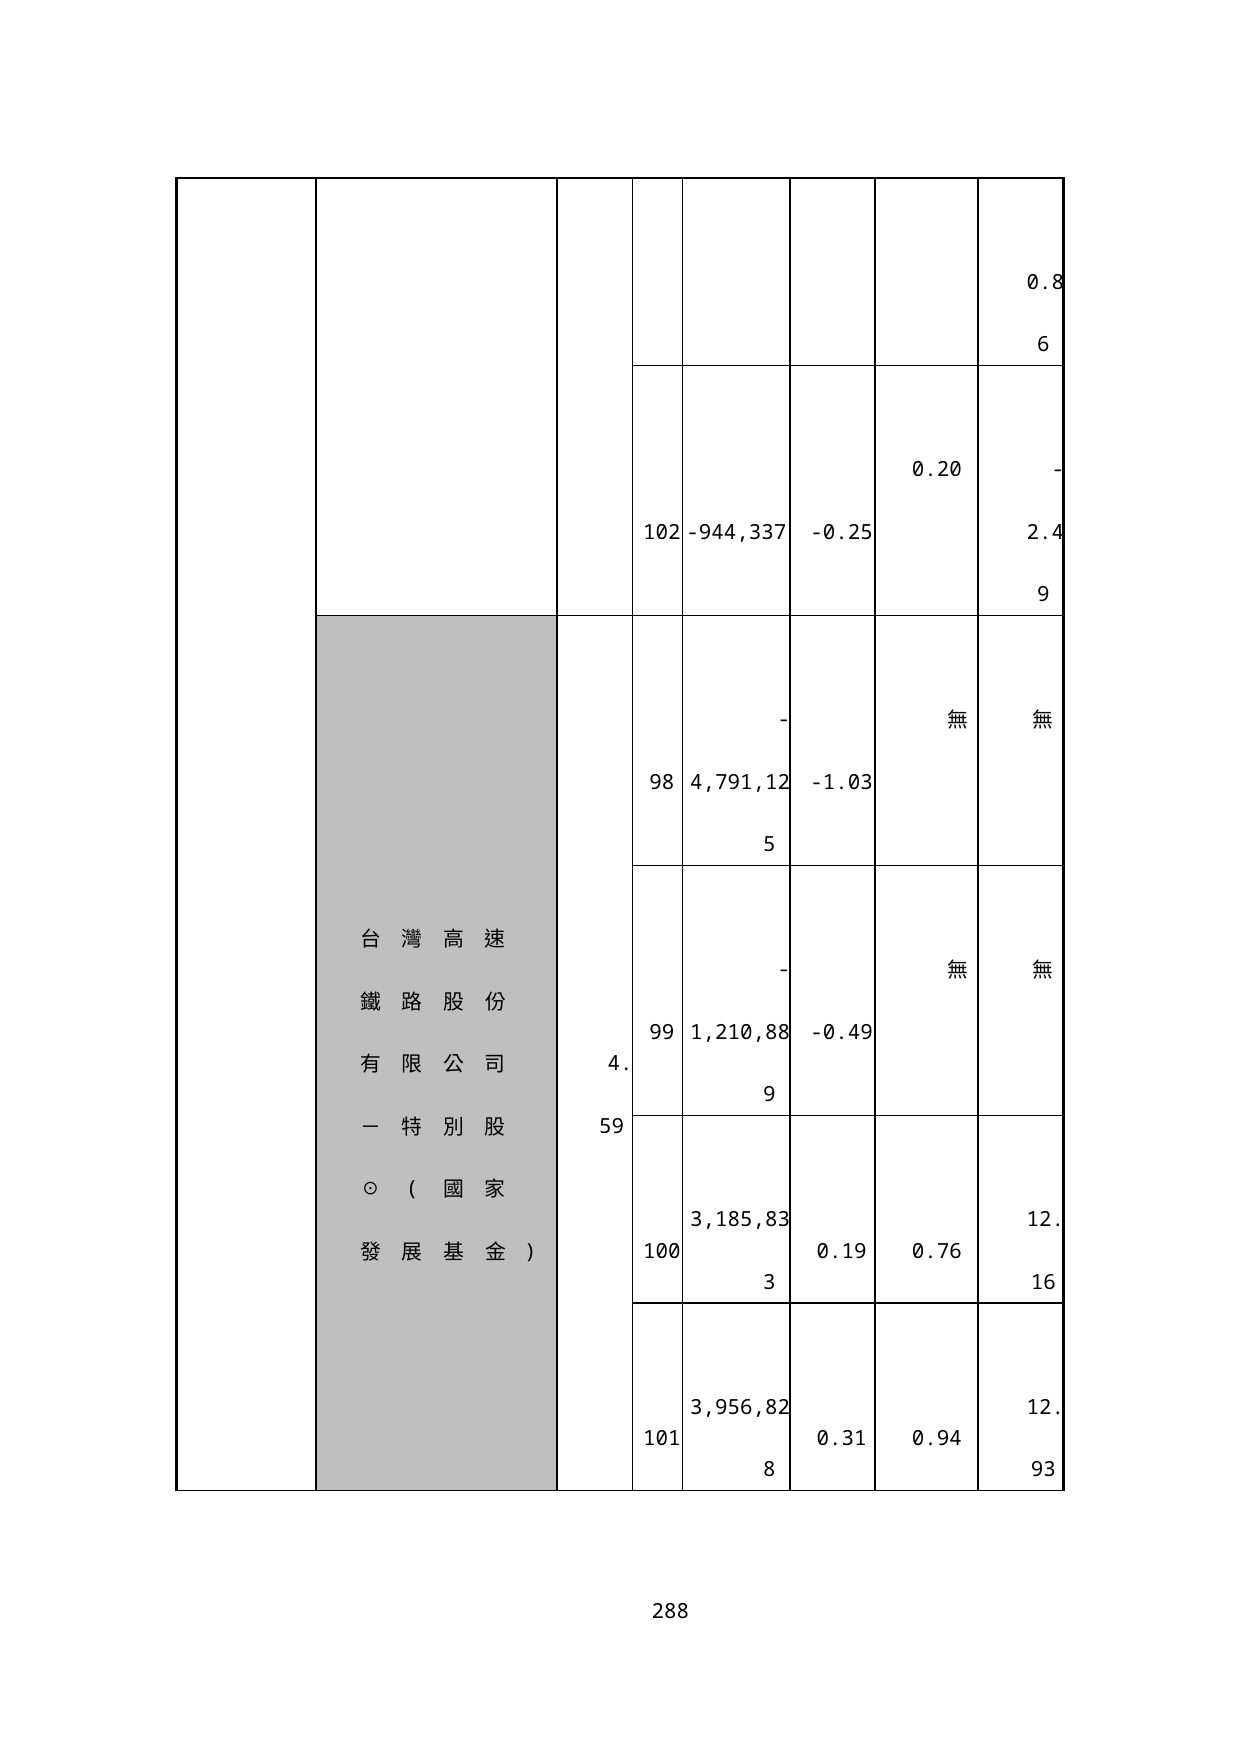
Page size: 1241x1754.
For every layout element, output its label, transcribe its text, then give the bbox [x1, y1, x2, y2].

table_cell [558, 179, 632, 615]
table_cell -1.03 [791, 616, 874, 865]
table_cell -0.86 [979, 179, 1062, 365]
table_cell 無 [876, 616, 977, 865]
table_cell 101 [633, 1304, 682, 1490]
table_cell 0.94 [876, 1304, 977, 1490]
table_cell [317, 179, 556, 615]
table_cell 台灣高速鐵路股份有限公司－特別股☉(國家發展基金) [317, 616, 556, 1490]
table_cell 無 [876, 866, 977, 1115]
table_cell [683, 179, 789, 365]
table_cell 98 [633, 616, 682, 865]
table_cell 12.93 [979, 1304, 1062, 1490]
table_cell 3,956,828 [683, 1304, 789, 1490]
table_cell 4.59 [558, 616, 632, 1490]
table_cell -2.49 [979, 366, 1062, 615]
table_cell -0.25 [791, 366, 874, 615]
table_cell -4,791,125 [683, 616, 789, 865]
table_cell [876, 179, 977, 365]
table_cell [178, 179, 315, 1490]
table_cell 0.76 [876, 1116, 977, 1302]
table_cell -1,210,889 [683, 866, 789, 1115]
table_cell 102 [633, 366, 682, 615]
table_cell 無 [979, 616, 1062, 865]
table_cell 3,185,833 [683, 1116, 789, 1302]
table_cell 0.20 [876, 366, 977, 615]
table_cell 12.16 [979, 1116, 1062, 1302]
table_cell 100 [633, 1116, 682, 1302]
table_cell [791, 179, 874, 365]
table_cell 0.31 [791, 1304, 874, 1490]
table_cell 0.19 [791, 1116, 874, 1302]
table_cell [633, 179, 682, 365]
table_cell 無 [979, 866, 1062, 1115]
table_cell 99 [633, 866, 682, 1115]
table_cell -0.49 [791, 866, 874, 1115]
table_cell -944,337 [683, 366, 789, 615]
